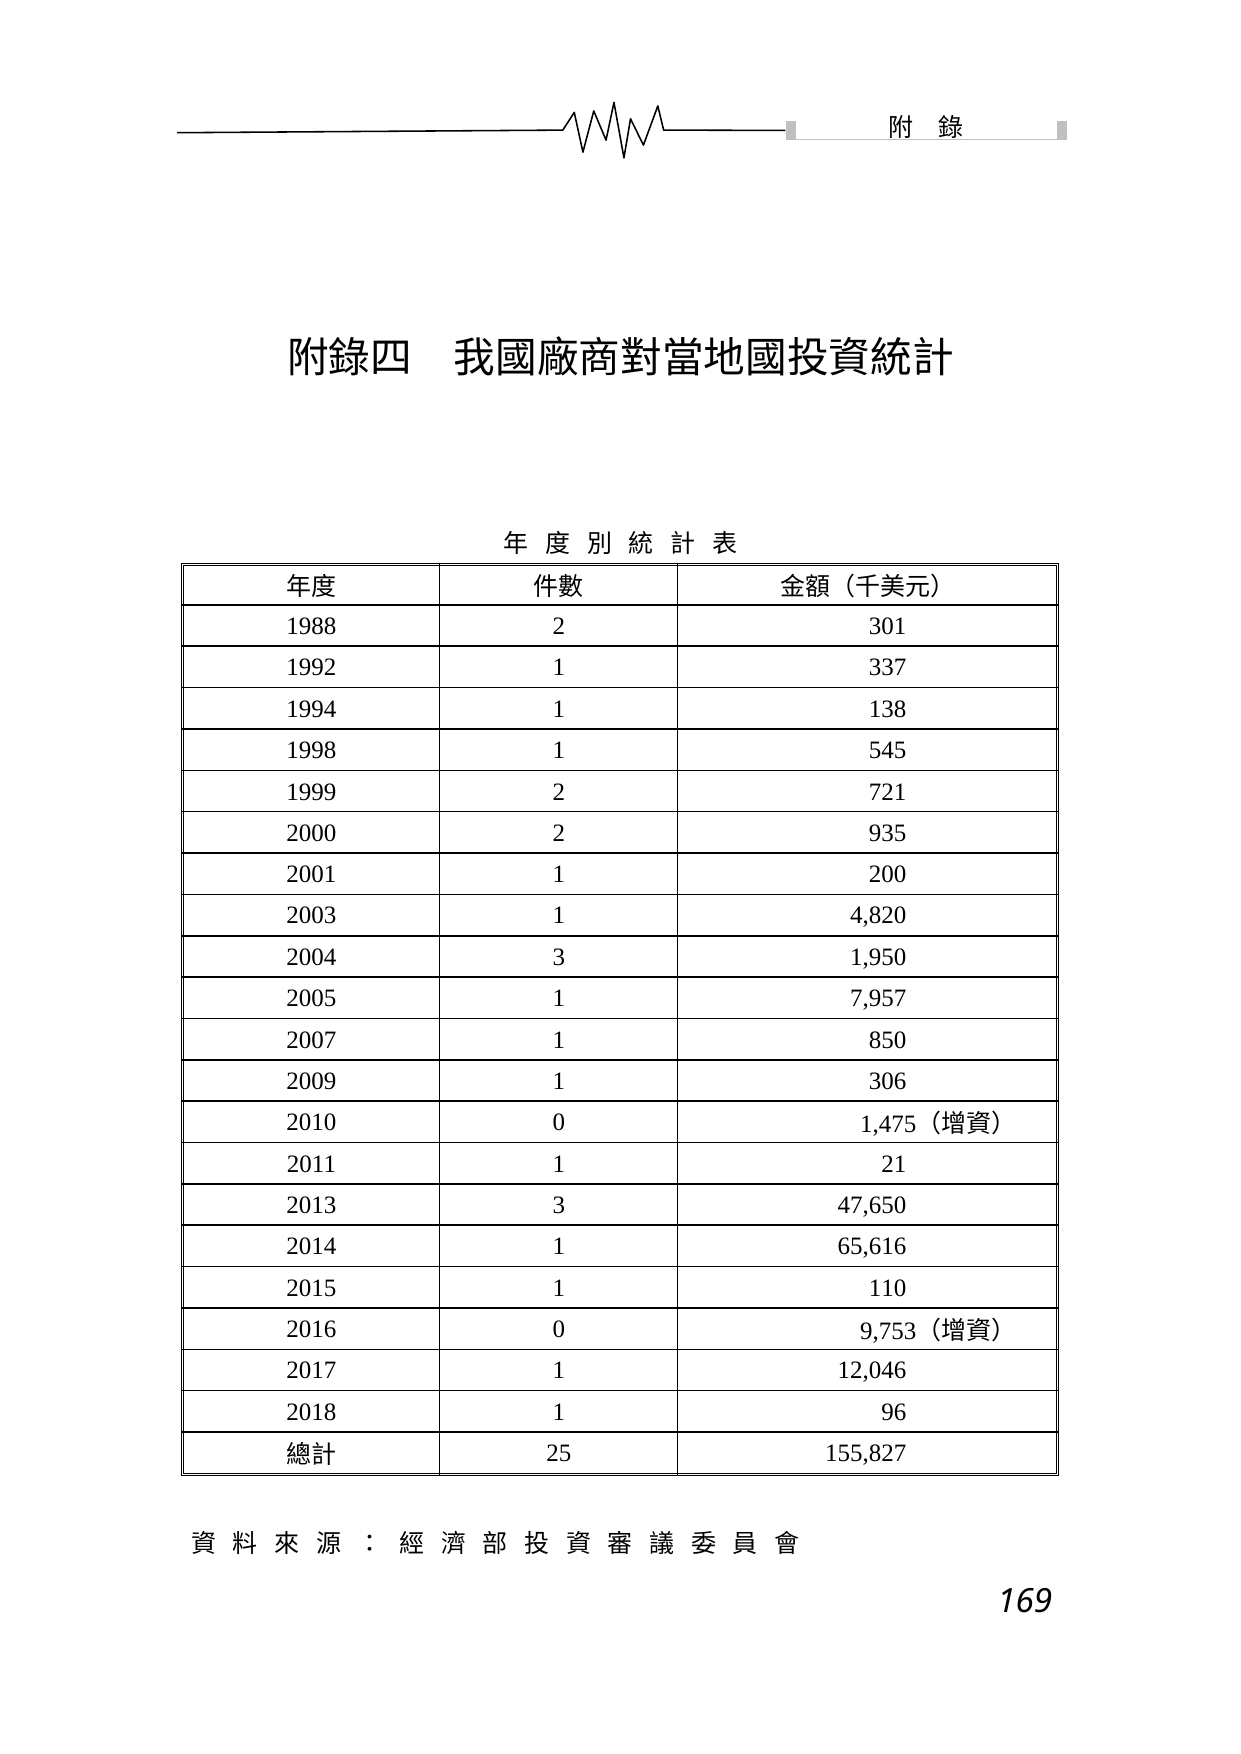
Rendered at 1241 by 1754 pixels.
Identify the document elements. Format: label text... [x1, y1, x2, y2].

table_cell 200 [678, 854, 1056, 893]
table_cell 306 [678, 1061, 1056, 1100]
table_cell 2013 [184, 1185, 439, 1224]
table_cell 1 [440, 1061, 677, 1100]
table_cell 2017 [184, 1350, 439, 1390]
table_cell 935 [678, 812, 1056, 852]
table_cell 1 [440, 1226, 677, 1266]
table_cell 1 [440, 647, 677, 687]
table_cell 1994 [184, 688, 439, 728]
table_cell 2018 [184, 1391, 439, 1431]
table_header 金額（千美元） [678, 566, 1056, 604]
table_cell 7,957 [678, 978, 1056, 1018]
table_cell 850 [678, 1019, 1056, 1059]
table_cell 2001 [184, 854, 439, 893]
table_cell 4,820 [678, 895, 1056, 935]
table_cell 2 [440, 812, 677, 852]
table_cell 2005 [184, 978, 439, 1018]
table_cell 1 [440, 688, 677, 728]
text 資料來源：經濟部投資審議委員會 [183, 1500, 1058, 1563]
table_cell 1999 [184, 771, 439, 811]
table_cell 721 [678, 771, 1056, 811]
table_cell 1 [440, 895, 677, 935]
table_cell 2009 [184, 1061, 439, 1100]
table_cell 1 [440, 1391, 677, 1431]
table_cell 2014 [184, 1226, 439, 1266]
table_cell 96 [678, 1391, 1056, 1431]
table_cell 1998 [184, 730, 439, 769]
table_header 年度 [184, 566, 439, 604]
table_cell 3 [440, 1185, 677, 1224]
table_cell 1 [440, 1267, 677, 1307]
table_cell 總計 [184, 1433, 439, 1472]
table_cell 2003 [184, 895, 439, 935]
table_cell 2 [440, 606, 677, 645]
table_cell 2000 [184, 812, 439, 852]
table_cell 0 [440, 1102, 677, 1142]
table_cell 0 [440, 1309, 677, 1348]
table_cell 1992 [184, 647, 439, 687]
table_header 件數 [440, 566, 677, 604]
table_cell 1 [440, 854, 677, 893]
table_cell 9,753（增資） [678, 1309, 1056, 1348]
table_cell 110 [678, 1267, 1056, 1307]
table_cell 1 [440, 1019, 677, 1059]
table_cell 12,046 [678, 1350, 1056, 1390]
table_cell 337 [678, 647, 1056, 687]
table_cell 21 [678, 1143, 1056, 1183]
table_cell 545 [678, 730, 1056, 769]
table_cell 2016 [184, 1309, 439, 1348]
table_cell 2 [440, 771, 677, 811]
text 年度別統計表 [183, 500, 1058, 563]
table_cell 1 [440, 978, 677, 1018]
table_cell 25 [440, 1433, 677, 1472]
table_cell 138 [678, 688, 1056, 728]
table_cell 2015 [184, 1267, 439, 1307]
table_cell 1,950 [678, 937, 1056, 976]
table_cell 2007 [184, 1019, 439, 1059]
table_cell 1988 [184, 606, 439, 645]
table_cell 2011 [184, 1143, 439, 1183]
table_cell 1,475（增資） [678, 1102, 1056, 1142]
table_cell 1 [440, 730, 677, 769]
text 附錄四 我國廠商對當地國投資統計 [183, 313, 1058, 375]
table_cell 1 [440, 1350, 677, 1390]
table_cell 47,650 [678, 1185, 1056, 1224]
table_cell 3 [440, 937, 677, 976]
table_cell 65,616 [678, 1226, 1056, 1266]
table_cell 1 [440, 1143, 677, 1183]
table_cell 155,827 [678, 1433, 1056, 1472]
table_cell 301 [678, 606, 1056, 645]
table_cell 2010 [184, 1102, 439, 1142]
table_cell 2004 [184, 937, 439, 976]
